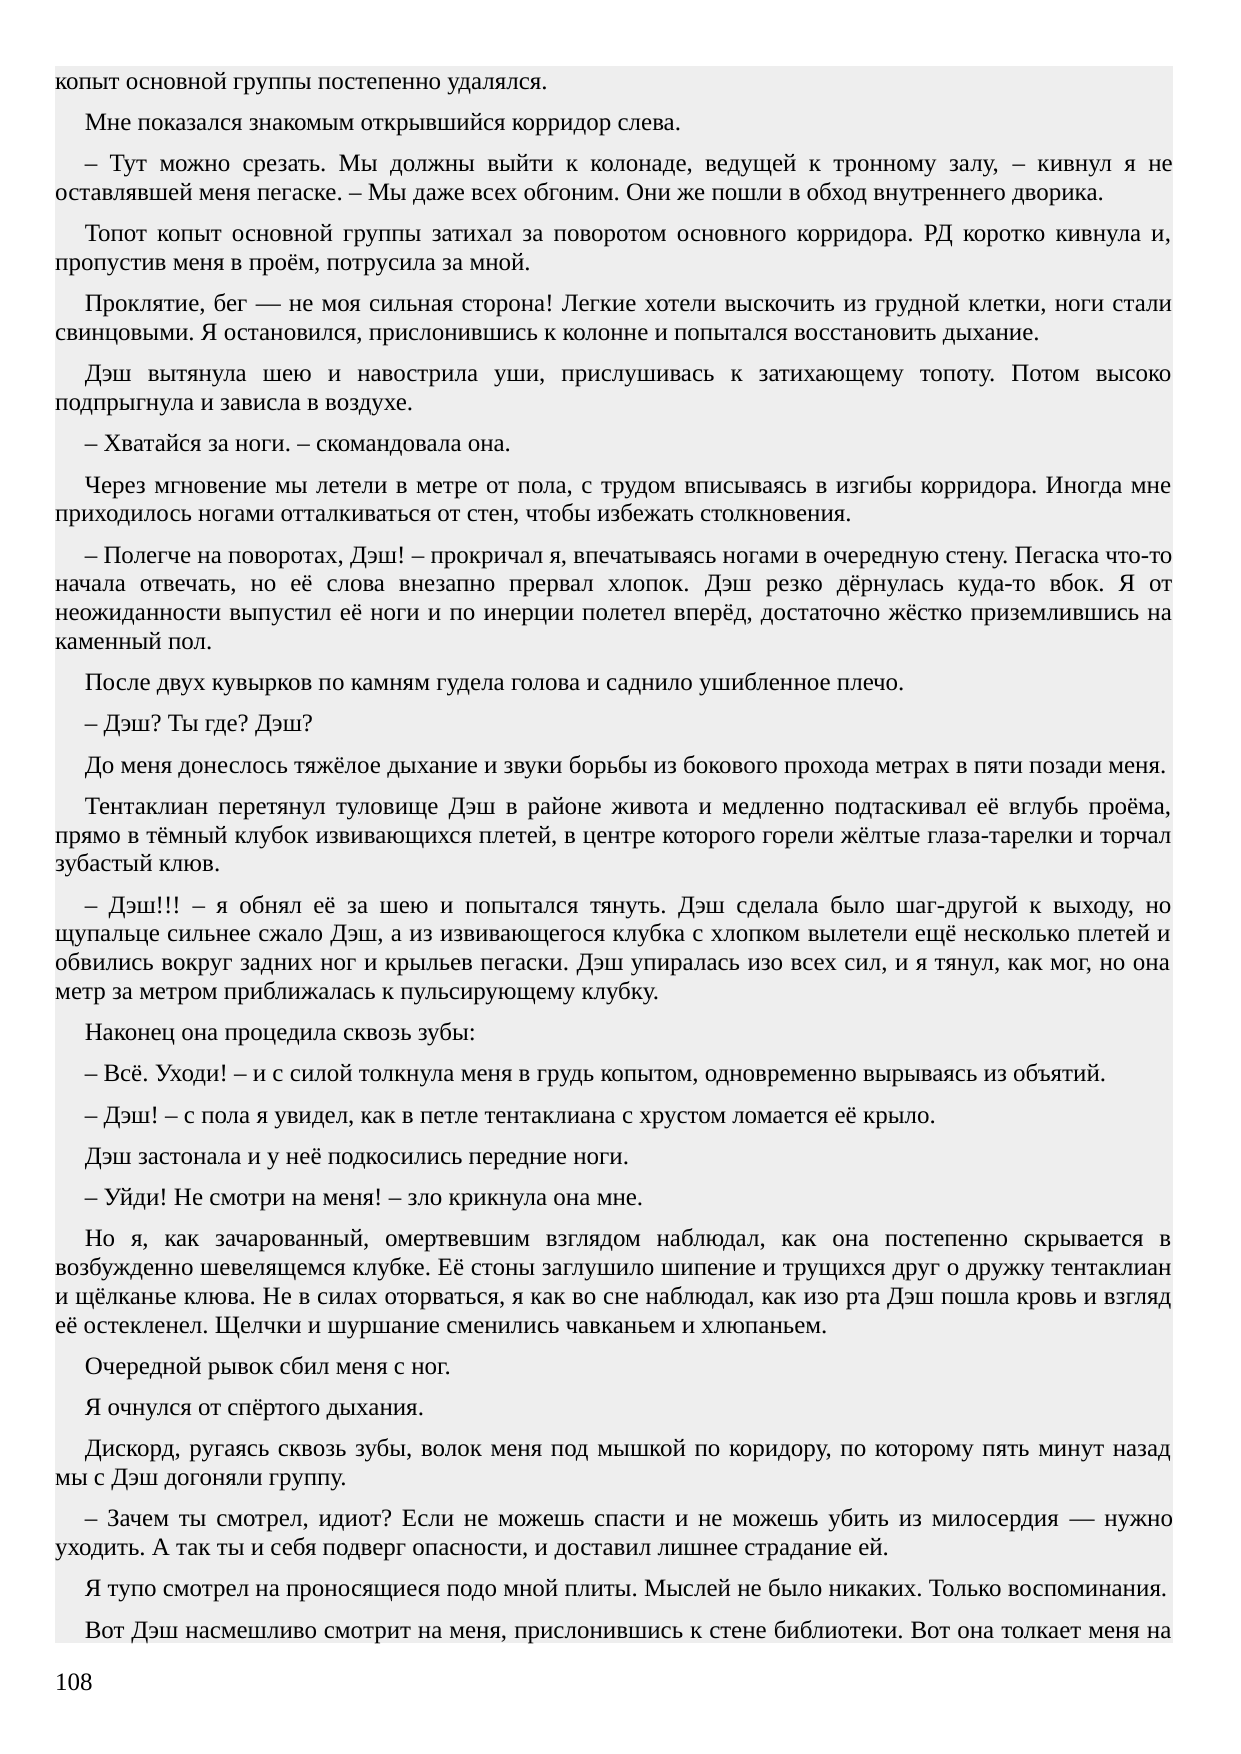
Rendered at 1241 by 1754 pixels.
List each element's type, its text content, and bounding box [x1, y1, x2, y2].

text – Дэш! – с пола я увидел, как в петле тентаклиана с хрустом ломается её крыло. [55, 1100, 1173, 1128]
text Вот Дэш насмешливо смотрит на меня, прислонившись к стене библиотеки. Вот она толкает меня на [55, 1615, 1173, 1643]
text Через мгновение мы летели в метре от пола, с трудом вписываясь в изгибы корридора. Иногда мне приходилось ногами отталкиваться от стен, чтобы избежать столкновения. [55, 470, 1173, 527]
text Очередной рывок сбил меня с ног. [55, 1351, 1173, 1380]
text Наконец она процедила сквозь зубы: [55, 1017, 1173, 1046]
text Дискорд, ругаясь сквозь зубы, волок меня под мышкой по коридору, по которому пять минут назад мы с Дэш догоняли группу. [55, 1433, 1173, 1491]
text – Дэш? Ты где? Дэш? [55, 708, 1173, 737]
text – Полегче на поворотах, Дэш! – прокричал я, впечатываясь ногами в очередную стену. Пегаска что-то начала отвечать, но её слова внезапно прервал хлопок. Дэш резко дёрнулась куда-то вбок. Я от неожиданности выпустил её ноги и по инерции полетел вперёд, достаточно жёстко приземлившись на каменный пол. [55, 540, 1173, 655]
text копыт основной группы постепенно удалялся. [55, 66, 1173, 95]
text Мне показался знакомым открывшийся корридор слева. [55, 107, 1173, 136]
text – Всё. Уходи! – и с силой толкнула меня в грудь копытом, одновременно вырываясь из объятий. [55, 1058, 1173, 1087]
text – Дэш!!! – я обнял её за шею и попытался тянуть. Дэш сделала было шаг-другой к выходу, но щупальце сильнее сжало Дэш, а из извивающегося клубка с хлопком вылетели ещё несколько плетей и обвились вокруг задних ног и крыльев пегаски. Дэш упиралась изо всех сил, и я тянул, как мог, но она метр за метром приближалась к пульсирующему клубку. [55, 890, 1173, 1005]
text Я очнулся от спёртого дыхания. [55, 1392, 1173, 1421]
text Дэш застонала и у неё подкосились передние ноги. [55, 1141, 1173, 1170]
text Проклятие, бег — не моя сильная сторона! Легкие хотели выскочить из грудной клетки, ноги стали свинцовыми. Я остановился, прислонившись к колонне и попытался восстановить дыхание. [55, 288, 1173, 346]
text – Хватайся за ноги. – скомандовала она. [55, 428, 1173, 457]
text После двух кувырков по камням гудела голова и саднило ушибленное плечо. [55, 667, 1173, 696]
text До меня донеслось тяжёлое дыхание и звуки борьбы из бокового прохода метрах в пяти позади меня. [55, 750, 1173, 778]
text – Тут можно срезать. Мы должны выйти к колонаде, ведущей к тронному залу, – кивнул я не оставлявшей меня пегаске. – Мы даже всех обгоним. Они же пошли в обход внутреннего дворика. [55, 148, 1173, 206]
text Дэш вытянула шею и навострила уши, прислушивась к затихающему топоту. Потом высоко подпрыгнула и зависла в воздухе. [55, 358, 1173, 416]
text Топот копыт основной группы затихал за поворотом основного корридора. РД коротко кивнула и, пропустив меня в проём, потрусила за мной. [55, 218, 1173, 276]
text – Уйди! Не смотри на меня! – зло крикнула она мне. [55, 1182, 1173, 1211]
text Но я, как зачарованный, омертвевшим взглядом наблюдал, как она постепенно скрывается в возбужденно шевелящемся клубке. Её стоны заглушило шипение и трущихся друг о дружку тентаклиан и щёлканье клюва. Не в силах оторваться, я как во сне наблюдал, как изо рта Дэш пошла кровь и взгляд её остекленел. Щелчки и шуршание сменились чавканьем и хлюпаньем. [55, 1223, 1173, 1338]
text – Зачем ты смотрел, идиот? Если не можешь спасти и не можешь убить из милосердия — нужно уходить. А так ты и себя подверг опасности, и доставил лишнее страдание ей. [55, 1503, 1173, 1561]
text Я тупо смотрел на проносящиеся подо мной плиты. Мыслей не было никаких. Только воспоминания. [55, 1573, 1173, 1602]
text Тентаклиан перетянул туловище Дэш в районе живота и медленно подтаскивал её вглубь проёма, прямо в тёмный клубок извивающихся плетей, в центре которого горели жёлтые глаза-тарелки и торчал зубастый клюв. [55, 791, 1173, 877]
